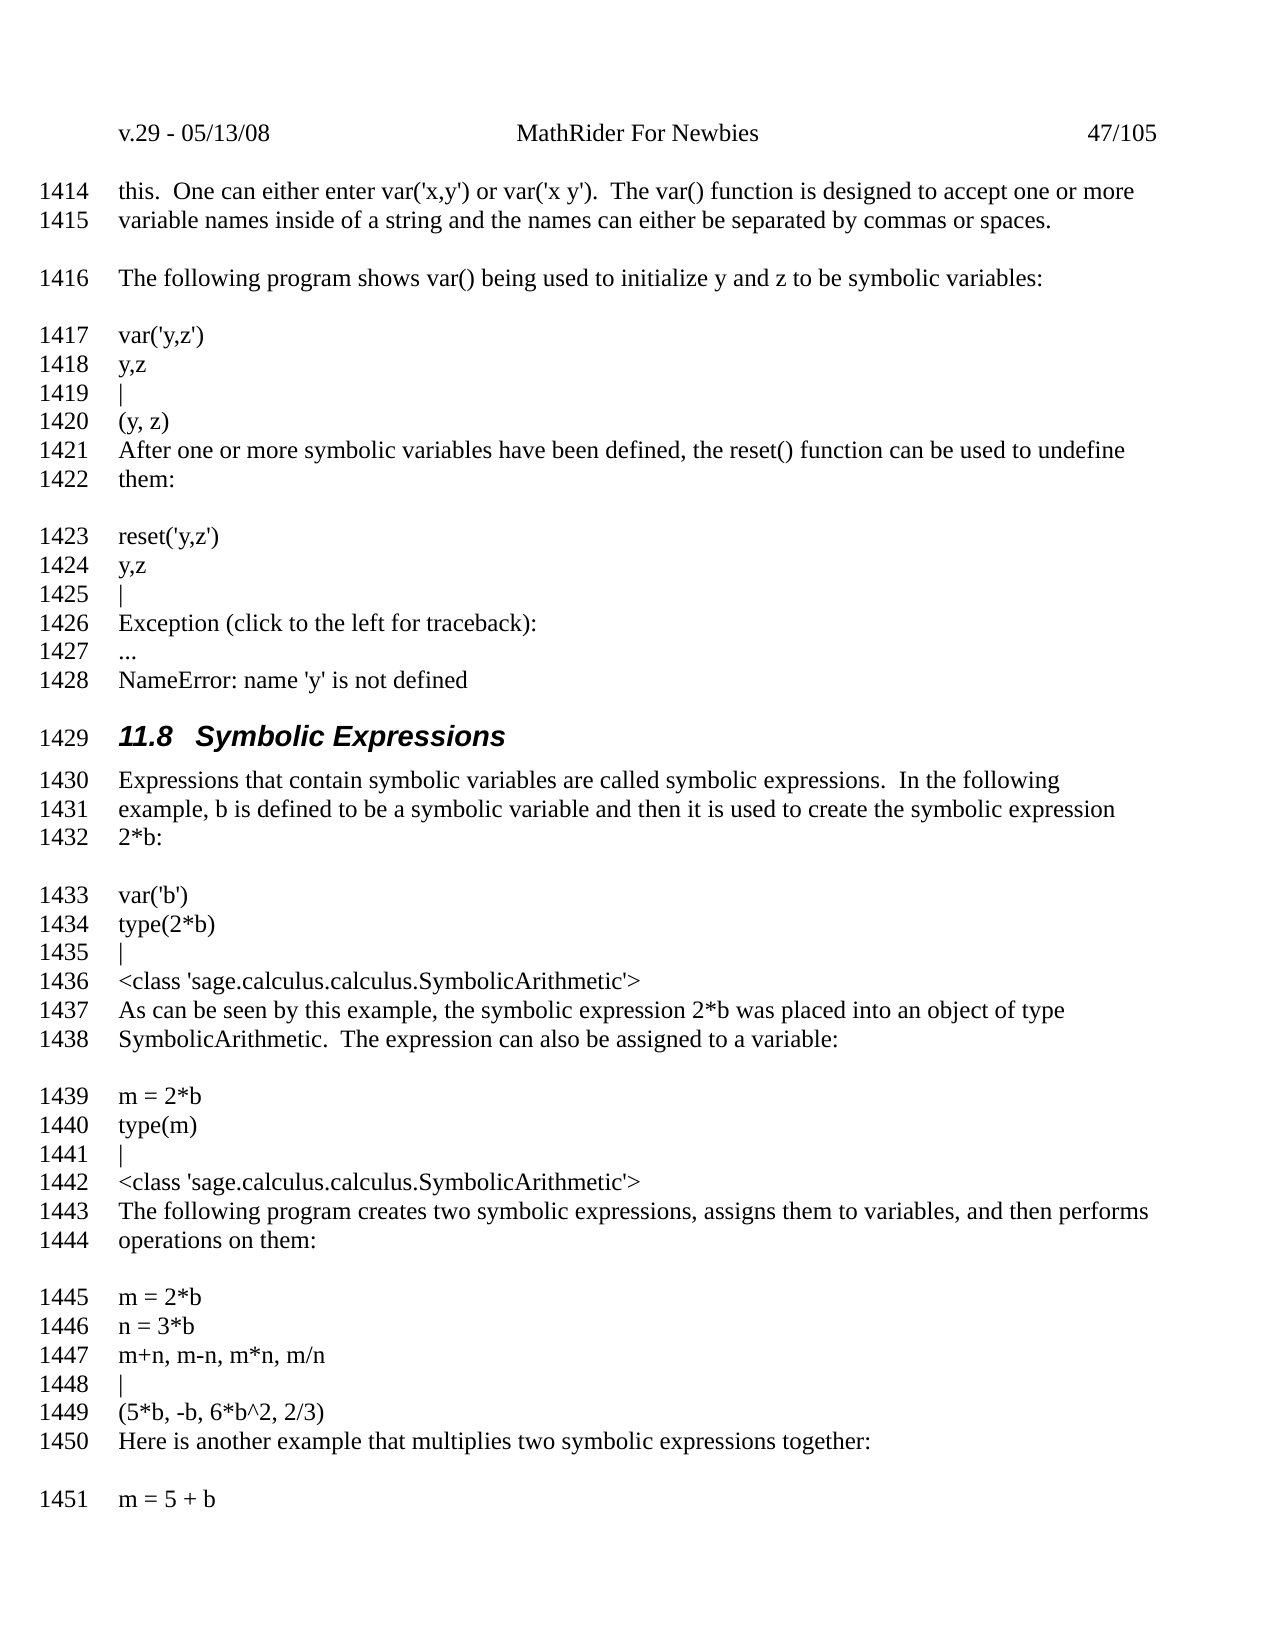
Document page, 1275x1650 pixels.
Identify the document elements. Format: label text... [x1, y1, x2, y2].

text | [118, 579, 1157, 608]
text <class 'sage.calculus.calculus.SymbolicArithmetic'> [118, 1167, 1157, 1196]
text this. One can either enter var('x,y') or var('x y'). The var() function is designed to accept one or more variable names inside of a string and the names can either be separated by commas or spaces. [118, 176, 1157, 234]
text Expressions that contain symbolic variables are called symbolic expressions. In the following example, b is defined to be a symbolic variable and then it is used to create the symbolic expression 2*b: [118, 765, 1157, 851]
subtitle Symbolic Expressions [118, 719, 1157, 752]
text The following program creates two symbolic expressions, assigns them to variables, and then performs operations on them: [118, 1196, 1157, 1254]
text y,z [118, 550, 1157, 579]
text After one or more symbolic variables have been defined, the reset() function can be used to undefine them: [118, 435, 1157, 493]
text type(m) [118, 1110, 1157, 1139]
text | [118, 378, 1157, 406]
text NameError: name 'y' is not defined [118, 665, 1157, 694]
text m = 2*b [118, 1282, 1157, 1311]
text | [118, 1369, 1157, 1397]
text The following program shows var() being used to initialize y and z to be symbolic variables: [118, 263, 1157, 291]
text <class 'sage.calculus.calculus.SymbolicArithmetic'> [118, 966, 1157, 995]
text var('y,z') [118, 320, 1157, 349]
text type(2*b) [118, 909, 1157, 937]
text | [118, 937, 1157, 966]
text (5*b, -b, 6*b^2, 2/3) [118, 1397, 1157, 1426]
text reset('y,z') [118, 521, 1157, 550]
text y,z [118, 349, 1157, 378]
text | [118, 1139, 1157, 1167]
text m = 5 + b [118, 1484, 1157, 1512]
text m+n, m-n, m*n, m/n [118, 1340, 1157, 1369]
text ... [118, 636, 1157, 665]
text Here is another example that multiplies two symbolic expressions together: [118, 1426, 1157, 1455]
text n = 3*b [118, 1311, 1157, 1340]
text (y, z) [118, 406, 1157, 435]
text var('b') [118, 880, 1157, 909]
text As can be seen by this example, the symbolic expression 2*b was placed into an object of type SymbolicArithmetic. The expression can also be assigned to a variable: [118, 995, 1157, 1052]
text m = 2*b [118, 1081, 1157, 1110]
text Exception (click to the left for traceback): [118, 608, 1157, 636]
